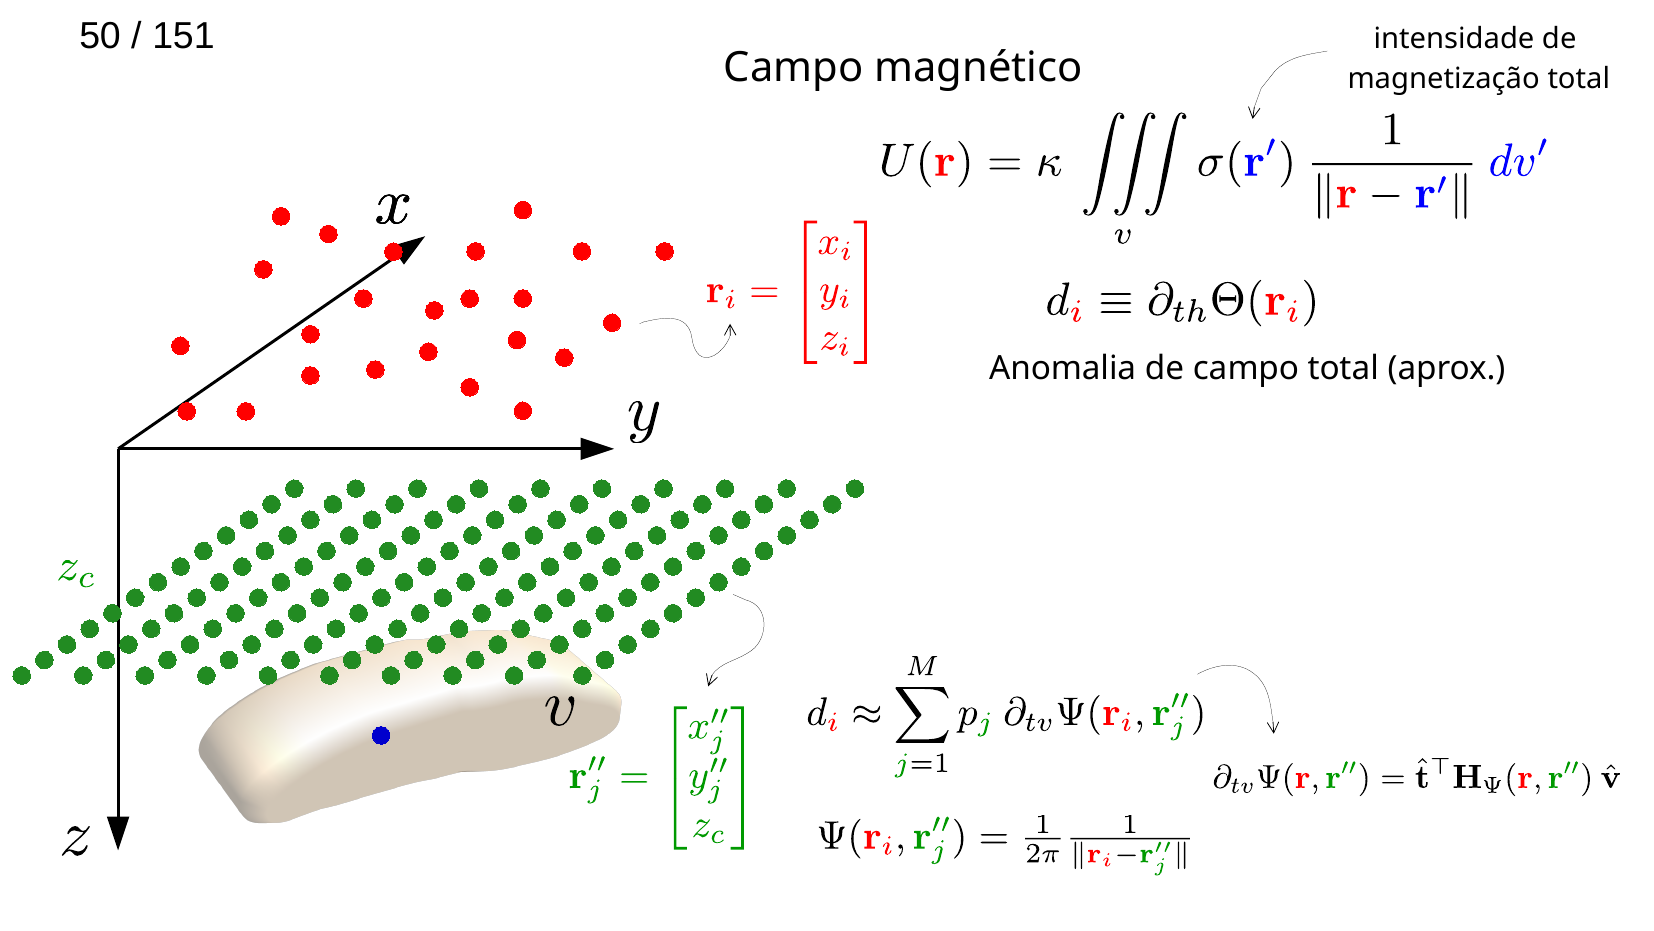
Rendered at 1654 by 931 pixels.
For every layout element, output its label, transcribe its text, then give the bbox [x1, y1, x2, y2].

text_box [514, 401, 532, 420]
text_box [450, 619, 468, 638]
text_box [317, 542, 336, 560]
text_box [181, 635, 199, 654]
text_box [800, 510, 819, 529]
text_box [285, 479, 304, 498]
text_box [505, 666, 523, 685]
text_box [301, 510, 320, 529]
text_box [664, 604, 682, 623]
text_box [586, 526, 605, 545]
text_box [304, 635, 323, 654]
text_box [320, 666, 339, 685]
picture [566, 704, 759, 852]
text_box [372, 726, 390, 745]
text_box [97, 651, 115, 669]
picture [816, 815, 1190, 876]
text_box [641, 573, 660, 592]
text_box [513, 289, 532, 308]
text_box [466, 651, 485, 669]
text_box [641, 619, 660, 638]
text_box [508, 495, 527, 514]
text_box [573, 619, 592, 638]
text_box [236, 402, 255, 421]
text_box [573, 666, 592, 685]
text_box [384, 242, 403, 261]
text_box [349, 604, 368, 623]
text_box [525, 526, 543, 545]
text_box [194, 542, 213, 560]
text_box [755, 495, 773, 514]
text_box [382, 666, 400, 685]
text_box [103, 604, 122, 623]
text_box [466, 242, 485, 261]
picture [704, 112, 1548, 366]
text_box [470, 479, 488, 498]
text_box [664, 557, 682, 576]
picture [1212, 758, 1622, 797]
picture [806, 656, 1207, 778]
text_box [242, 635, 261, 654]
text_box [333, 573, 352, 592]
picture [59, 826, 93, 856]
text_box [379, 542, 397, 560]
text_box [755, 542, 773, 560]
text_box [177, 402, 196, 421]
text_box [327, 619, 345, 638]
text_box [434, 588, 452, 607]
text_box [534, 604, 553, 623]
text_box [595, 604, 614, 623]
text_box [427, 635, 446, 654]
text_box [419, 342, 438, 361]
text_box [126, 588, 145, 607]
text_box [58, 635, 76, 654]
text_box [119, 635, 138, 654]
text_box [272, 573, 290, 592]
text_box [555, 348, 574, 367]
text_box [518, 573, 537, 592]
text_box [281, 651, 300, 669]
picture [1043, 278, 1322, 329]
text_box [35, 651, 54, 669]
text_box [256, 542, 274, 560]
text_box [511, 619, 530, 638]
text_box [343, 651, 361, 669]
text_box [654, 479, 673, 498]
text_box [593, 479, 611, 498]
text_box [135, 666, 154, 685]
text_box [502, 542, 520, 560]
text_box [346, 479, 365, 498]
picture [56, 560, 95, 588]
text_box [424, 510, 443, 529]
picture [626, 401, 662, 443]
text_box [80, 619, 99, 638]
text_box [550, 635, 569, 654]
text_box [596, 651, 614, 669]
text_box [488, 635, 507, 654]
text_box [259, 666, 277, 685]
text_box [447, 495, 466, 514]
text_box [171, 336, 190, 355]
text_box [197, 666, 216, 685]
text_box [732, 510, 751, 529]
text_box [709, 526, 728, 545]
text_box [408, 479, 427, 498]
text_box [262, 495, 281, 514]
text_box [165, 604, 183, 623]
text_box [217, 526, 235, 545]
text_box [563, 542, 582, 560]
text_box [573, 242, 591, 261]
text_box [440, 542, 459, 560]
text_box [716, 479, 734, 498]
text_box [249, 588, 268, 607]
text_box [479, 557, 498, 576]
text_box [846, 479, 864, 498]
text_box [456, 573, 475, 592]
text_box [508, 331, 526, 349]
text_box [210, 573, 229, 592]
text_box [618, 588, 637, 607]
text_box [149, 573, 167, 592]
text_box [158, 651, 177, 669]
text_box [12, 666, 31, 685]
text_box [495, 588, 514, 607]
text_box [648, 526, 666, 545]
text_box [366, 360, 385, 379]
text_box [240, 510, 258, 529]
text_box intensidade de magnetização total [1332, 17, 1616, 97]
text_box [693, 495, 712, 514]
text_box [625, 542, 644, 560]
text_box [356, 557, 375, 576]
text_box Campo magnético [708, 29, 1078, 91]
text_box [579, 573, 598, 592]
text_box [443, 666, 462, 685]
text_box [732, 557, 751, 576]
text_box [541, 557, 559, 576]
text_box [272, 207, 290, 226]
text_box [777, 479, 796, 498]
text_box [294, 557, 313, 576]
text_box [233, 557, 252, 576]
text_box [171, 557, 190, 576]
text_box <number> / 151 [0, 0, 196, 71]
text_box [220, 651, 238, 669]
text_box [288, 604, 306, 623]
text_box [254, 260, 273, 279]
text_box [324, 495, 342, 514]
text_box [618, 635, 637, 654]
text_box [340, 526, 359, 545]
text_box [602, 557, 621, 576]
text_box [631, 495, 650, 514]
text_box [385, 495, 404, 514]
text_box [142, 619, 161, 638]
text_box Anomalia de campo total (aprox.) [974, 336, 1497, 388]
text_box [404, 651, 423, 669]
text_box [514, 201, 532, 219]
text_box [686, 542, 705, 560]
text_box [460, 289, 479, 308]
text_box [187, 588, 206, 607]
text_box [372, 588, 391, 607]
text_box [527, 651, 546, 669]
text_box [401, 526, 420, 545]
text_box [603, 313, 621, 332]
picture [543, 696, 578, 726]
text_box [655, 242, 674, 261]
text_box [301, 366, 320, 385]
text_box [557, 588, 575, 607]
text_box [388, 619, 407, 638]
text_box [547, 510, 566, 529]
text_box [265, 619, 284, 638]
text_box [609, 510, 627, 529]
text_box [417, 557, 436, 576]
text_box [74, 666, 93, 685]
text_box [354, 289, 373, 308]
text_box [301, 325, 320, 344]
text_box [570, 495, 589, 514]
text_box [395, 573, 413, 592]
picture [374, 194, 413, 224]
text_box [463, 526, 482, 545]
text_box [486, 510, 504, 529]
text_box [531, 479, 550, 498]
text_box [670, 510, 689, 529]
text_box [278, 526, 297, 545]
text_box [460, 378, 479, 397]
text_box [709, 573, 728, 592]
text_box [319, 225, 338, 243]
text_box [310, 588, 329, 607]
text_box [411, 604, 430, 623]
text_box [365, 635, 384, 654]
text_box [203, 619, 222, 638]
text_box [472, 604, 491, 623]
text_box [823, 495, 842, 514]
text_box [363, 510, 381, 529]
text_box [777, 526, 796, 545]
text_box [686, 588, 705, 607]
text_box [425, 301, 444, 320]
text_box [226, 604, 245, 623]
